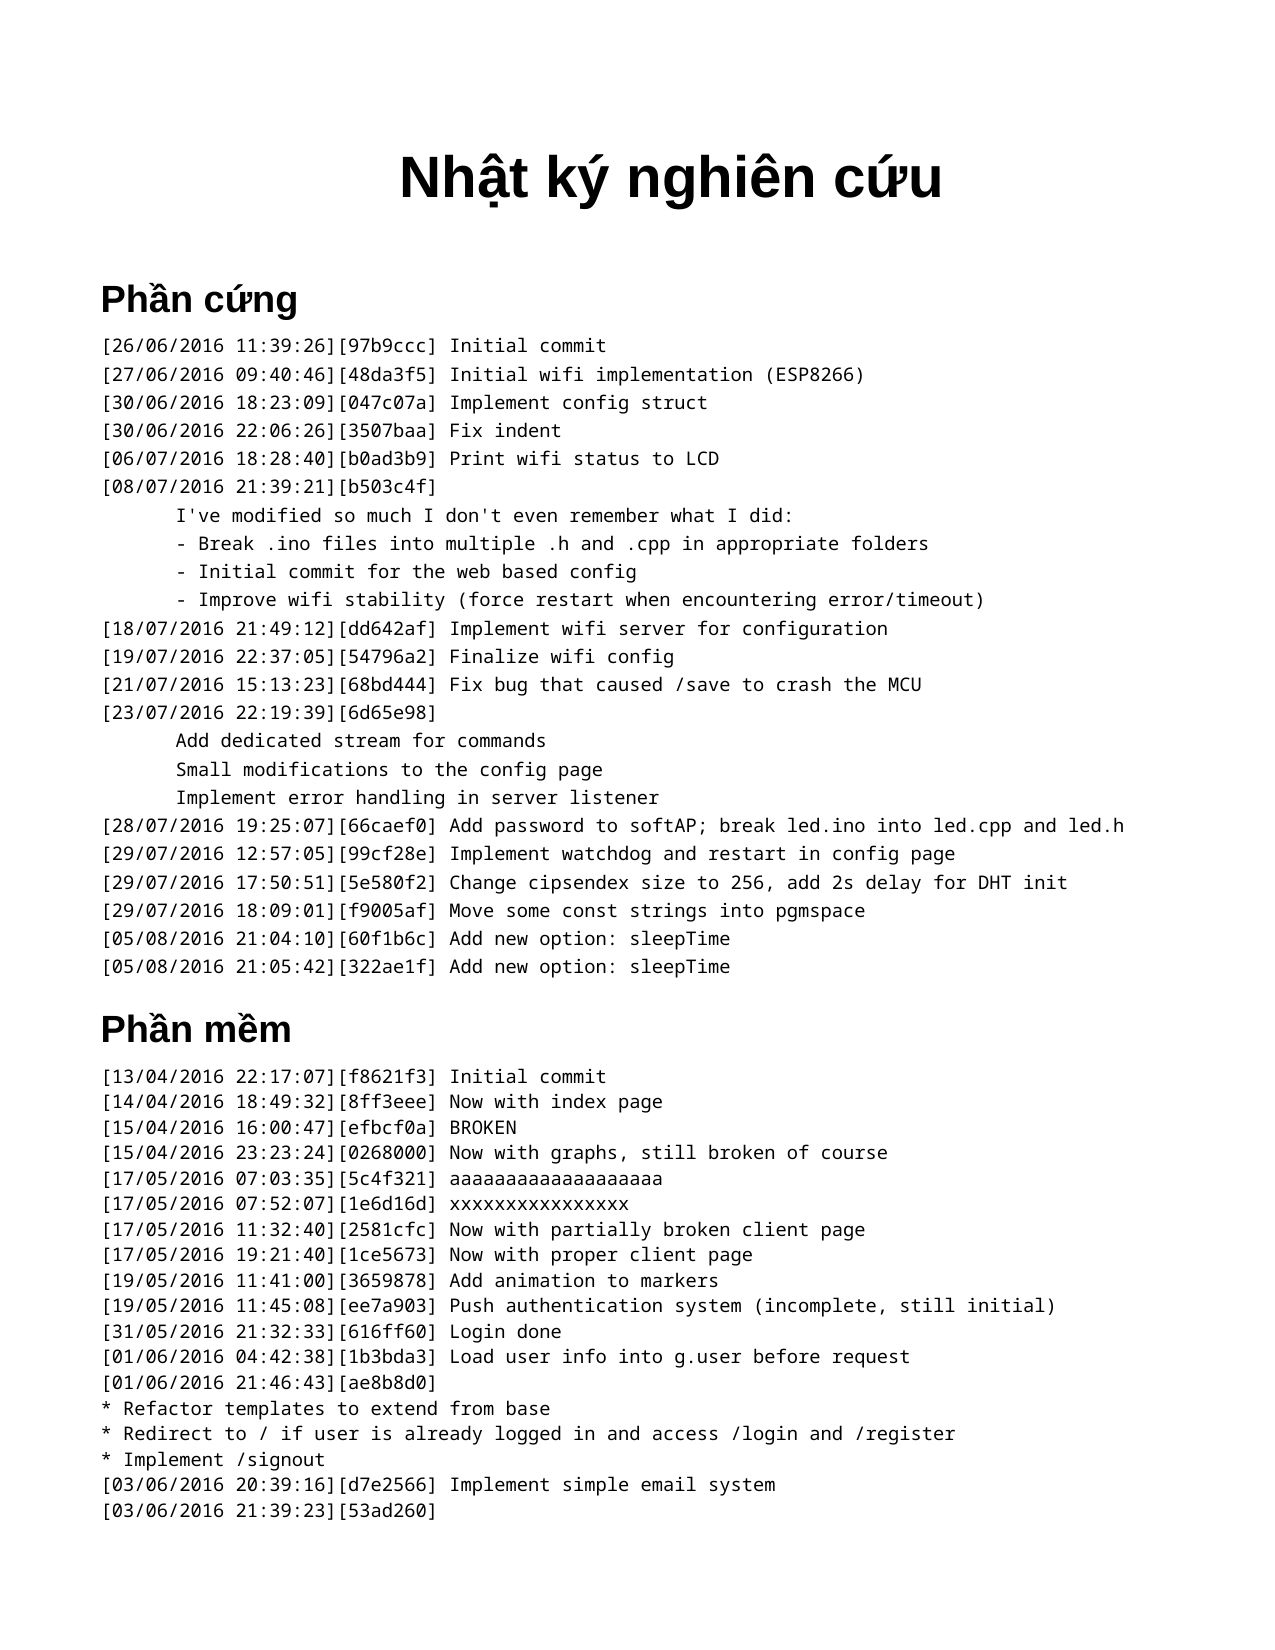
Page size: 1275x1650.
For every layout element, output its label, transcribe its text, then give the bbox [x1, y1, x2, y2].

text [26/06/2016 11:39:26][97b9ccc] Initial commit [100, 333, 1243, 358]
text [15/04/2016 16:00:47][efbcf0a] BROKEN [100, 1114, 1243, 1139]
subtitle Phần mềm [100, 1007, 1243, 1051]
text [19/07/2016 22:37:05][54796a2] Finalize wifi config [100, 643, 1243, 669]
text [18/07/2016 21:49:12][dd642af] Implement wifi server for configuration [100, 615, 1243, 640]
text [19/05/2016 11:41:00][3659878] Add animation to markers [100, 1267, 1243, 1293]
text [29/07/2016 12:57:05][99cf28e] Implement watchdog and restart in config page [100, 841, 1243, 866]
text * Refactor templates to extend from base [100, 1395, 1243, 1420]
text - Break .ino files into multiple .h and .cpp in appropriate folders [100, 530, 1243, 556]
text [23/07/2016 22:19:39][6d65e98] [100, 699, 1243, 725]
text [01/06/2016 04:42:38][1b3bda3] Load user info into g.user before request [100, 1344, 1243, 1369]
text [03/06/2016 20:39:16][d7e2566] Implement simple email system [100, 1471, 1243, 1497]
text Add dedicated stream for commands [100, 728, 1243, 753]
text [05/08/2016 21:05:42][322ae1f] Add new option: sleepTime [100, 954, 1243, 979]
text [05/08/2016 21:04:10][60f1b6c] Add new option: sleepTime [100, 925, 1243, 951]
text * Implement /signout [100, 1446, 1243, 1471]
text Implement error handling in server listener [100, 784, 1243, 810]
text [28/07/2016 19:25:07][66caef0] Add password to softAP; break led.ino into led.cpp and led.h [100, 812, 1243, 838]
text [19/05/2016 11:45:08][ee7a903] Push authentication system (incomplete, still initial) [100, 1293, 1243, 1318]
text [30/06/2016 22:06:26][3507baa] Fix indent [100, 417, 1243, 443]
text - Initial commit for the web based config [100, 558, 1243, 584]
text [17/05/2016 11:32:40][2581cfc] Now with partially broken client page [100, 1216, 1243, 1242]
text [17/05/2016 07:52:07][1e6d16d] xxxxxxxxxxxxxxxx [100, 1191, 1243, 1216]
text [14/04/2016 18:49:32][8ff3eee] Now with index page [100, 1088, 1243, 1114]
text [08/07/2016 21:39:21][b503c4f] [100, 474, 1243, 499]
text [13/04/2016 22:17:07][f8621f3] Initial commit [100, 1063, 1243, 1088]
text [17/05/2016 19:21:40][1ce5673] Now with proper client page [100, 1242, 1243, 1267]
text * Redirect to / if user is already logged in and access /login and /register [100, 1420, 1243, 1446]
text [30/06/2016 18:23:09][047c07a] Implement config struct [100, 389, 1243, 414]
text [15/04/2016 23:23:24][0268000] Now with graphs, still broken of course [100, 1139, 1243, 1165]
subtitle Phần cứng [100, 276, 1243, 320]
text [17/05/2016 07:03:35][5c4f321] aaaaaaaaaaaaaaaaaaa [100, 1165, 1243, 1191]
text [01/06/2016 21:46:43][ae8b8d0] [100, 1369, 1243, 1395]
text [21/07/2016 15:13:23][68bd444] Fix bug that caused /save to crash the MCU [100, 671, 1243, 697]
text [06/07/2016 18:28:40][b0ad3b9] Print wifi status to LCD [100, 446, 1243, 471]
text I've modified so much I don't even remember what I did: [100, 502, 1243, 527]
text [31/05/2016 21:32:33][616ff60] Login done [100, 1318, 1243, 1344]
text [27/06/2016 09:40:46][48da3f5] Initial wifi implementation (ESP8266) [100, 361, 1243, 386]
text [29/07/2016 17:50:51][5e580f2] Change cipsendex size to 256, add 2s delay for DHT init [100, 869, 1243, 894]
title Nhật ký nghiên cứu [100, 143, 1243, 210]
text Small modifications to the config page [100, 756, 1243, 782]
text [29/07/2016 18:09:01][f9005af] Move some const strings into pgmspace [100, 897, 1243, 923]
text - Improve wifi stability (force restart when encountering error/timeout) [100, 587, 1243, 612]
text [03/06/2016 21:39:23][53ad260] [100, 1497, 1243, 1522]
